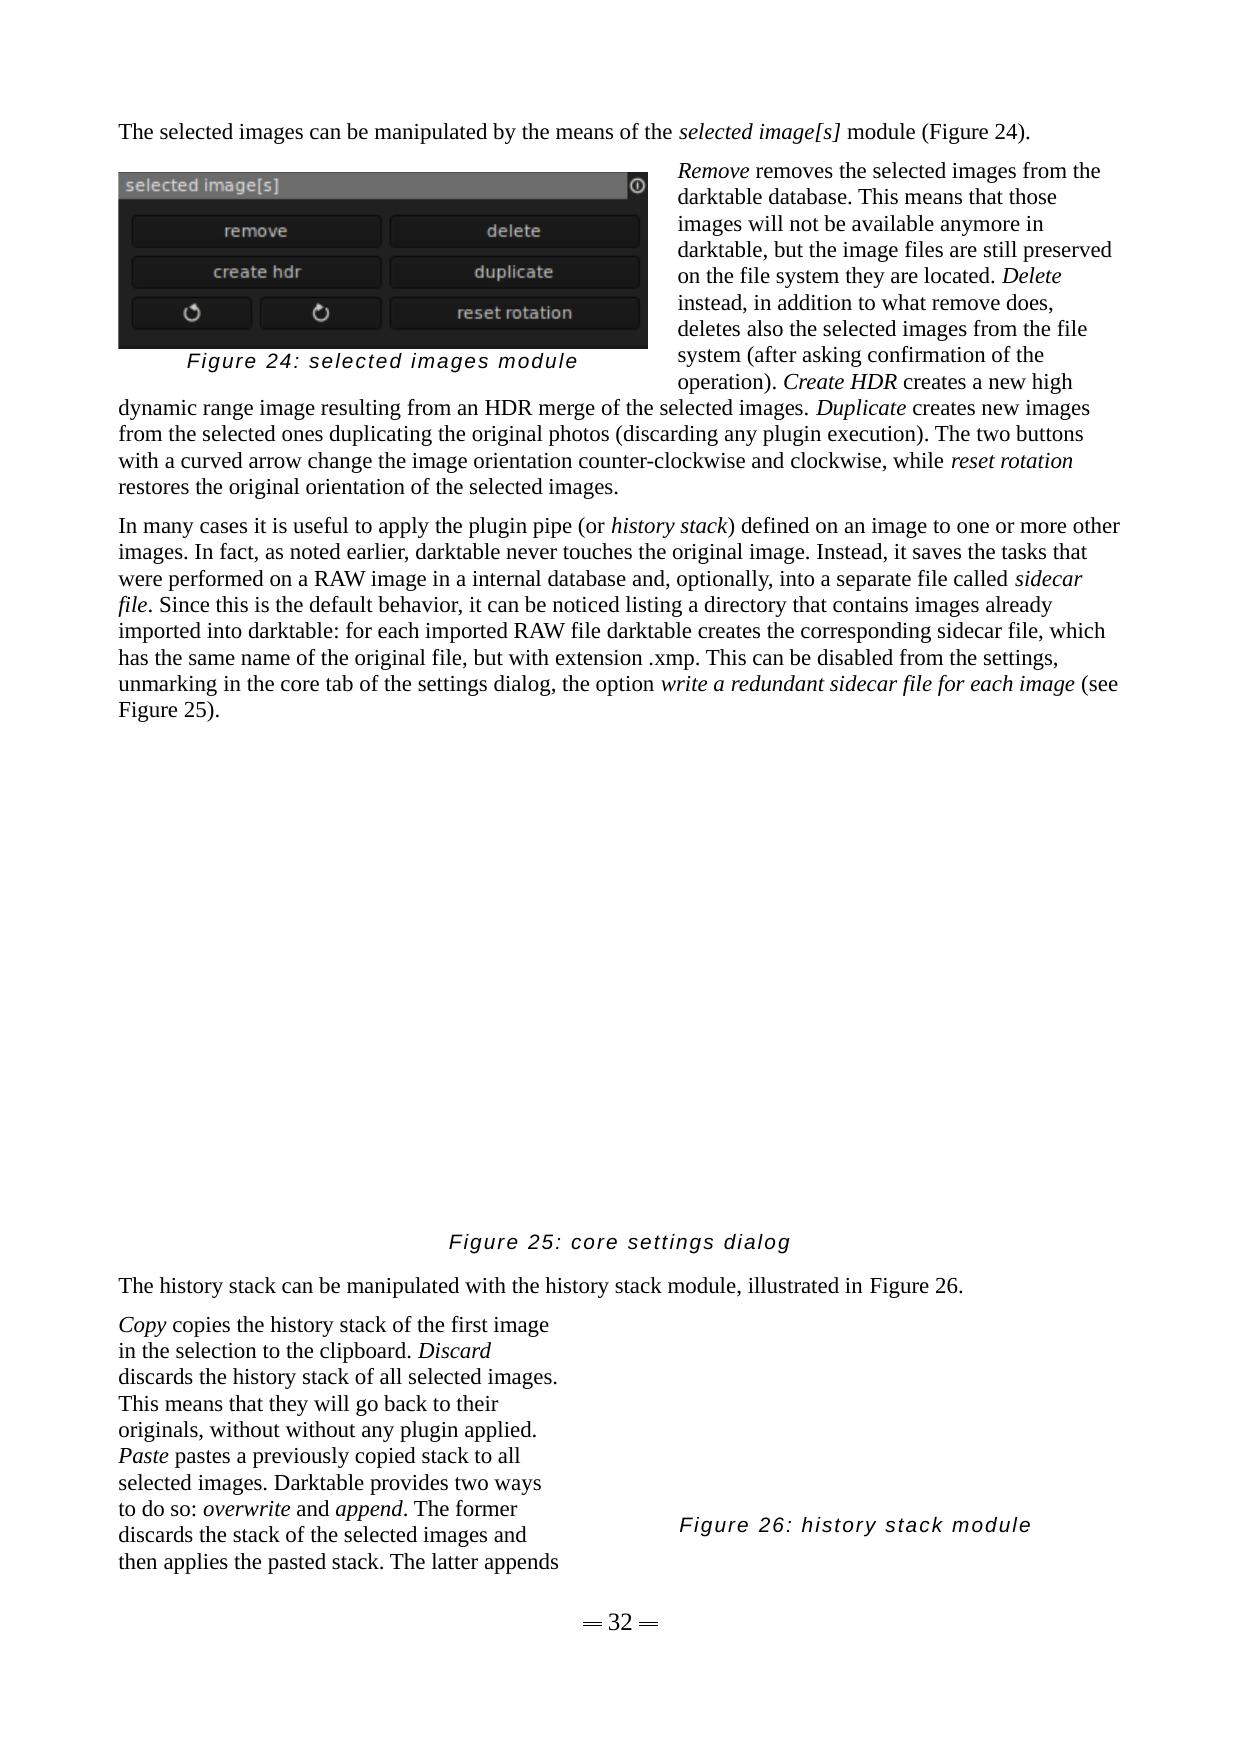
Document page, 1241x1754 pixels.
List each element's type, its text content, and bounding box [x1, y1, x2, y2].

text Copy copies the history stack of the first image in the selection to the clipboard. Discard discards the history stack of all selected images. This means that they will go back to their originals, without without any plugin applied. Paste pastes a previously copied stack to all selected images. Darktable provides two ways to do so: overwrite and append. The former discards the stack of the selected images and then applies the pasted stack. The latter appends [118, 1311, 1122, 1574]
text In many cases it is useful to apply the plugin pipe (or history stack) defined on an image to one or more other images. In fact, as noted earlier, darktable never touches the original image. Instead, it saves the tasks that were performed on a RAW image in a internal database and, optionally, into a separate file called sidecar file. Since this is the default behavior, it can be noticed listing a directory that contains images already imported into darktable: for each imported RAW file darktable creates the corresponding sidecar file, which has the same name of the original file, but with extension .xmp. This can be disabled from the settings, unmarking in the core tab of the settings dialog, the option write a redundant sidecar file for each image (see Figure 25). [118, 512, 1122, 723]
text Figure 24: selected images module [118, 349, 648, 373]
text The history stack can be manipulated with the history stack module, illustrated in Figure 26. [118, 735, 1122, 1298]
text Remove removes the selected images from the darktable database. This means that those images will not be available anymore in darktable, but the image files are still preserved on the file system they are located. Delete instead, in addition to what remove does, deletes also the selected images from the file system (after asking confirmation of the operation). Create HDR creates a new high dynamic range image resulting from an HDR merge of the selected images. Duplicate creates new images from the selected ones duplicating the original photos (discarding any plugin execution). The two buttons with a curved arrow change the image orientation counter-clockwise and clockwise, while reset rotation restores the original orientation of the selected images. [118, 157, 1122, 499]
picture [118, 172, 648, 349]
text The selected images can be manipulated by the means of the selected image[s] module (Figure 24). [118, 118, 1122, 144]
text Figure 25: core settings dialog [149, 747, 1091, 1254]
text Figure 26: history stack module [589, 1338, 1122, 1537]
